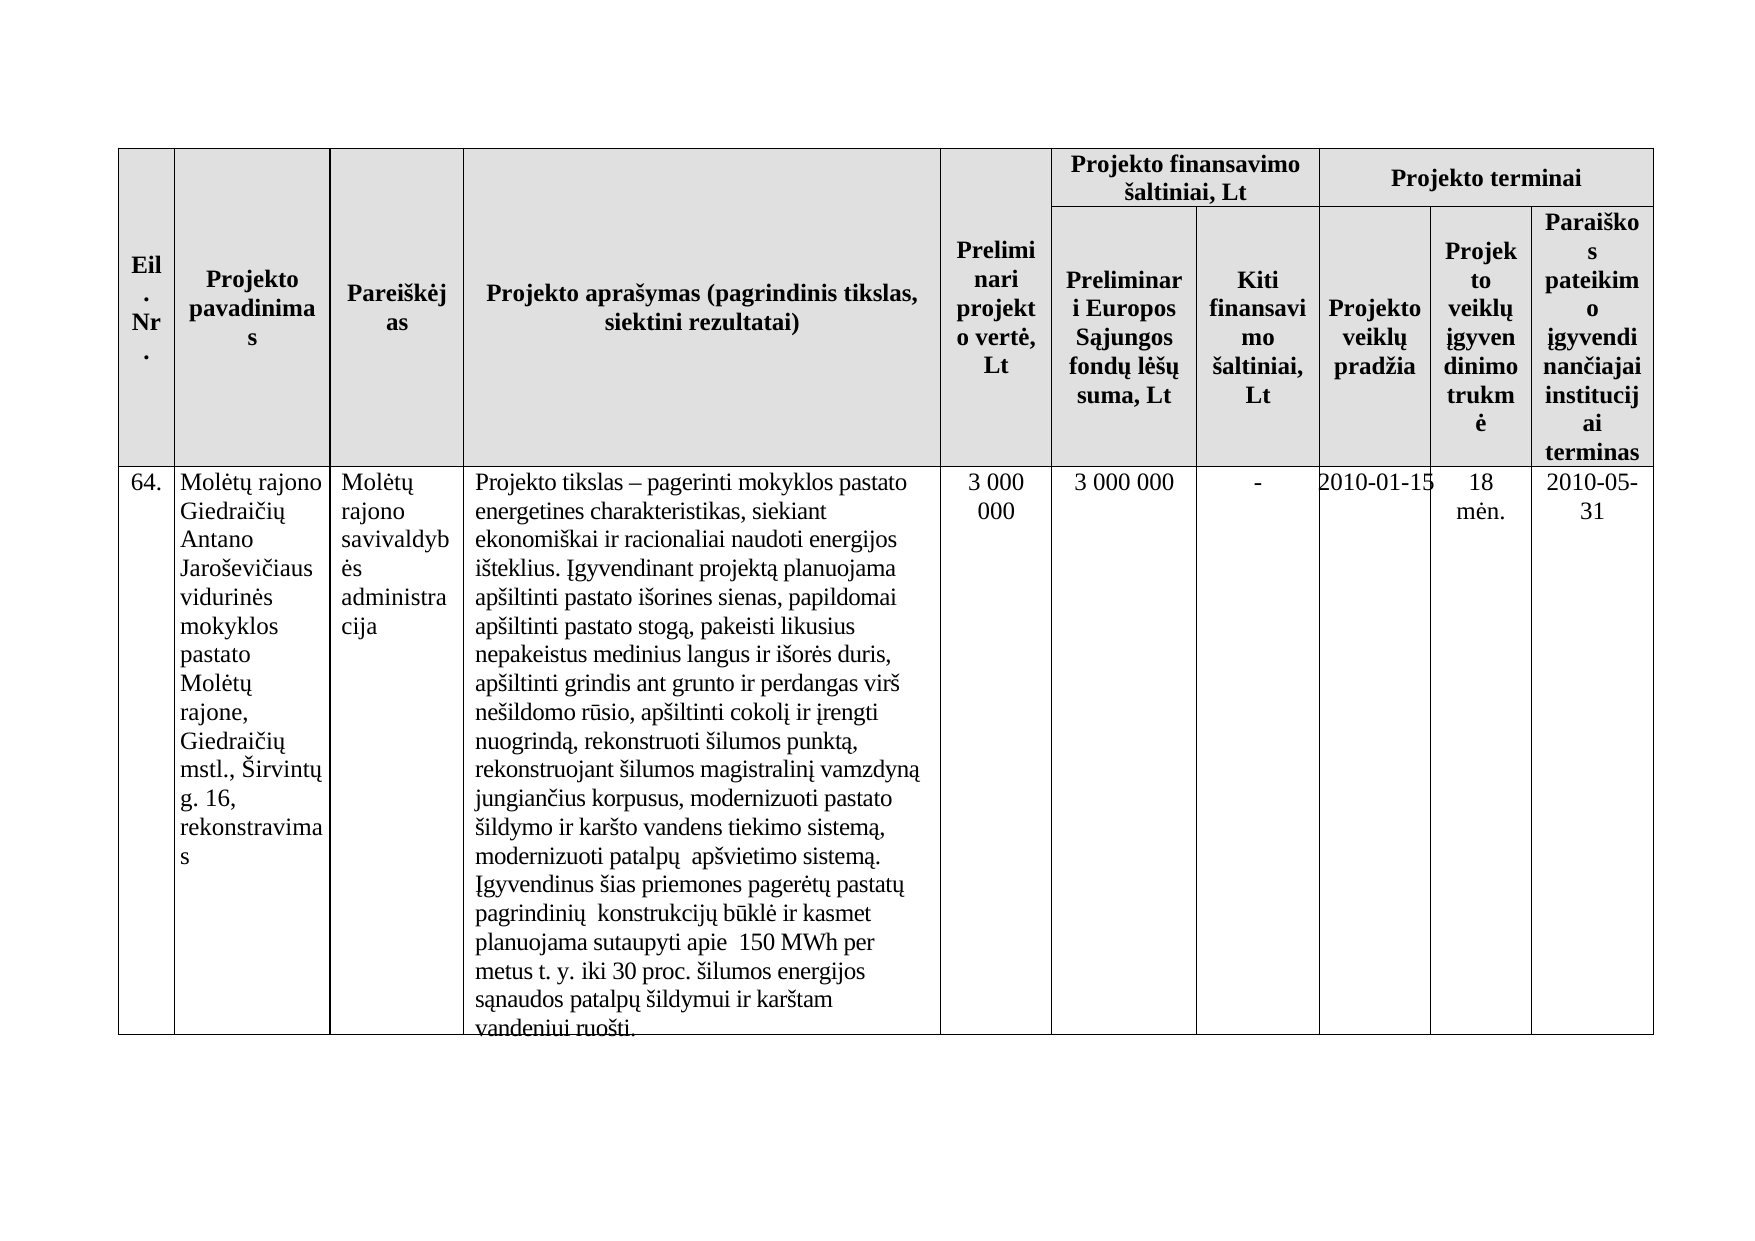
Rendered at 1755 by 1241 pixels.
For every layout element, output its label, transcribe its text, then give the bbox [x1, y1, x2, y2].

table_header Eil. Nr. [119, 149, 174, 466]
table_header Projekto pavadinimas [175, 149, 329, 466]
table_cell Kiti finansavimo šaltiniai, Lt [1197, 207, 1319, 466]
table_header Projekto terminai [1320, 149, 1653, 206]
table_cell 2010-01-15 [1320, 467, 1430, 1034]
table_cell 18 mėn. [1431, 467, 1531, 1034]
table_cell 3 000 000 [941, 467, 1051, 1034]
table_cell 64. [119, 467, 174, 1034]
table_cell Preliminari Europos Sąjungos fondų lėšų suma, Lt [1052, 207, 1196, 466]
table_cell Projekto veiklų įgyvendinimo trukmė [1431, 207, 1531, 466]
table_cell - [1197, 467, 1319, 1034]
table_cell Paraiškos pateikimo įgyvendinančiajai institucijai terminas [1532, 207, 1653, 466]
table_header Projekto finansavimo šaltiniai, Lt [1052, 149, 1319, 206]
table_header Pareiškėjas [331, 149, 463, 466]
table_header Projekto aprašymas (pagrindinis tikslas, siektini rezultatai) [464, 149, 940, 466]
table_cell Projekto veiklų pradžia [1320, 207, 1430, 466]
table_cell Molėtų rajono savivaldybės administracija [331, 467, 463, 1034]
table_cell Projekto tikslas – pagerinti mokyklos pastato energetines charakteristikas, siekiant ekonomiškai ir racionaliai naudoti energijos išteklius. Įgyvendinant projektą planuojama apšiltinti pastato išorines sienas, papildomai apšiltinti pastato stogą, pakeisti likusius nepakeistus medinius langus ir išorės duris, apšiltinti grindis ant grunto ir perdangas virš nešildomo rūsio, apšiltinti cokolį ir įrengti nuogrindą, rekonstruoti šilumos punktą, rekonstruojant šilumos magistralinį vamzdyną jungiančius korpusus, modernizuoti pastato šildymo ir karšto vandens tiekimo sistemą, modernizuoti patalpų apšvietimo sistemą. Įgyvendinus šias priemones pagerėtų pastatų pagrindinių konstrukcijų būklė ir kasmet planuojama sutaupyti apie 150 MWh per metus t. y. iki 30 proc. šilumos energijos sąnaudos patalpų šildymui ir karštam vandeniui ruošti. [464, 467, 940, 1034]
table_cell Molėtų rajono Giedraičių Antano Jaroševičiaus vidurinės mokyklos pastato Molėtų rajone, Giedraičių mstl., Širvintų g. 16, rekonstravimas [175, 467, 329, 1034]
table_cell 3 000 000 [1052, 467, 1196, 1034]
table_cell 2010-05-31 [1532, 467, 1653, 1034]
table_header Preliminari projekto vertė, Lt [941, 149, 1051, 466]
